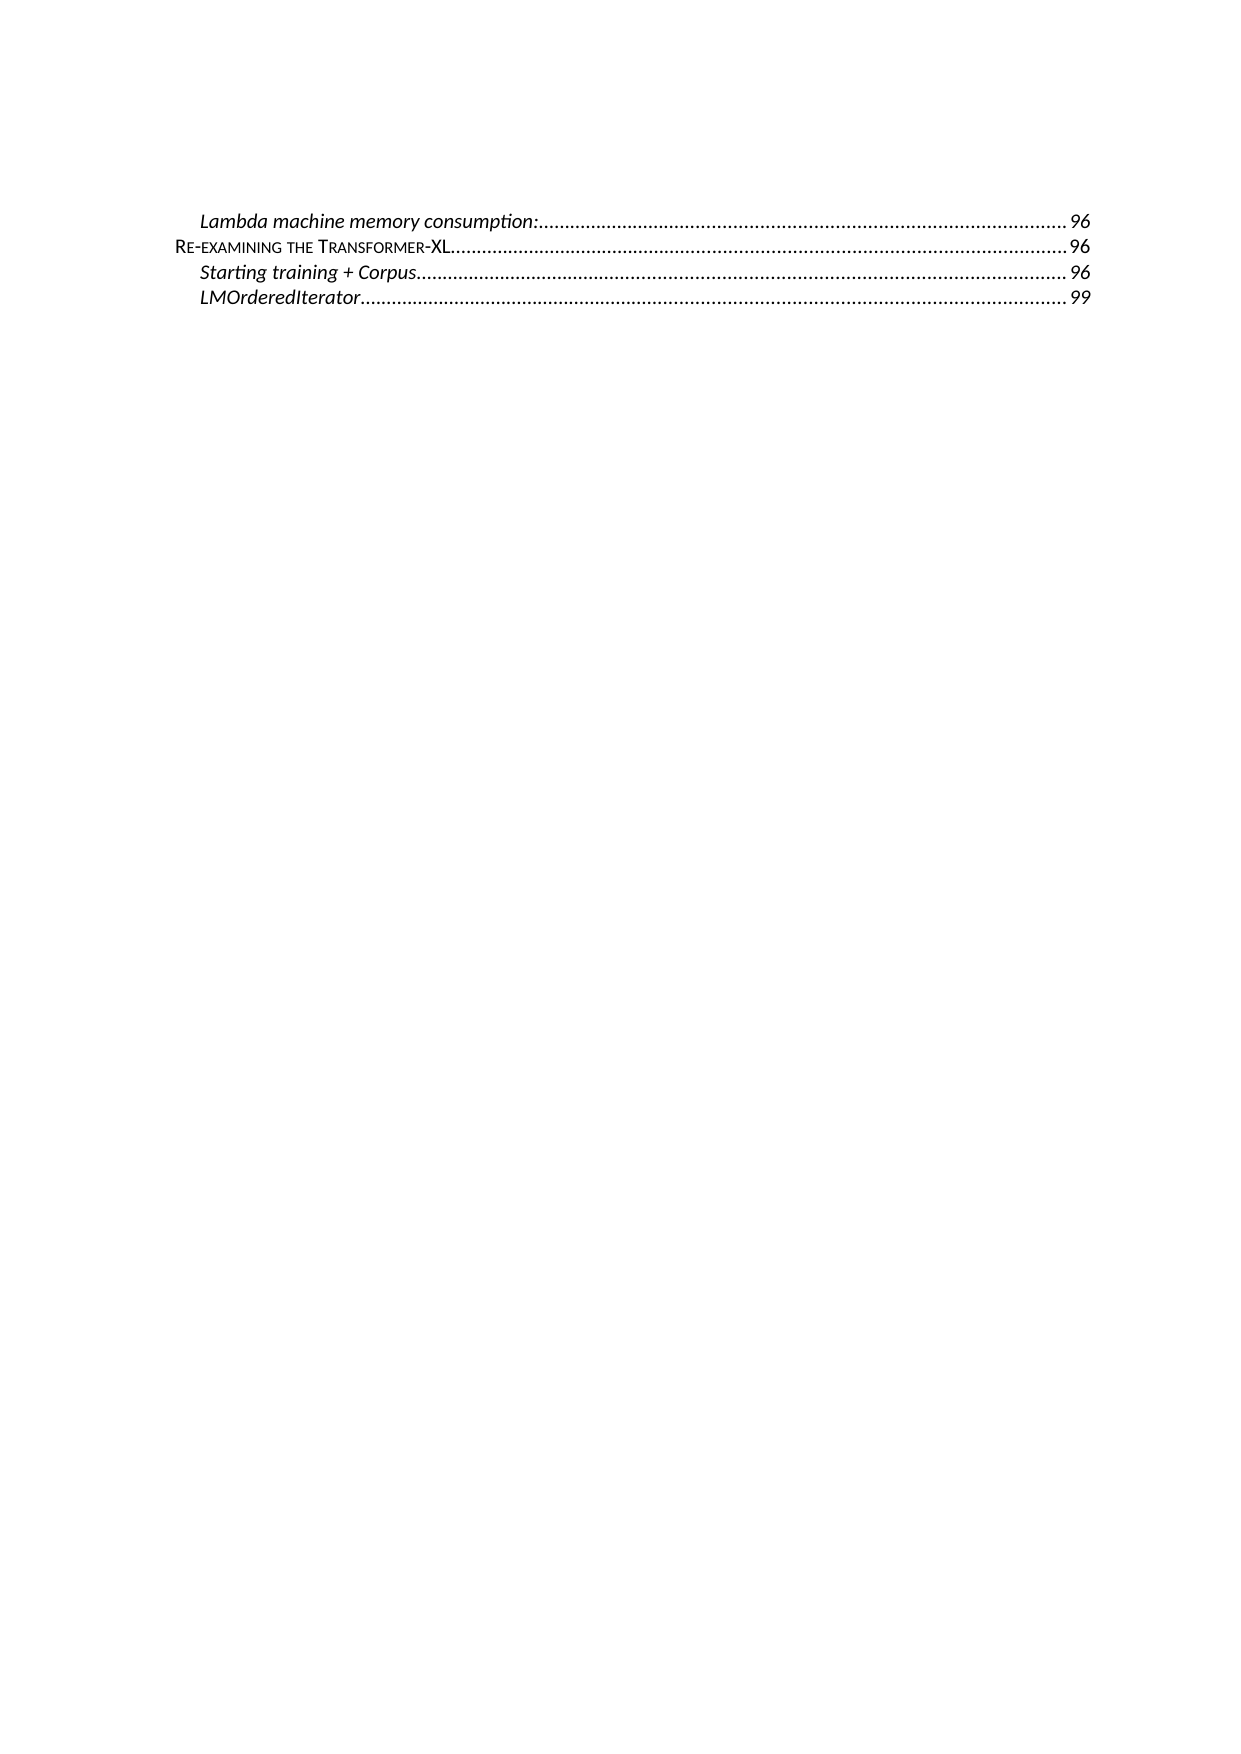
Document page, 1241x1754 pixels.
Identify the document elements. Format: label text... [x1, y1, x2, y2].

text Re-examining the Transformer-XL 96 [175, 234, 1090, 259]
text LMOrderedIterator 99 [200, 284, 1090, 310]
text Starting training + Corpus 96 [200, 259, 1090, 284]
text Lambda machine memory consumption: 96 [200, 208, 1090, 234]
